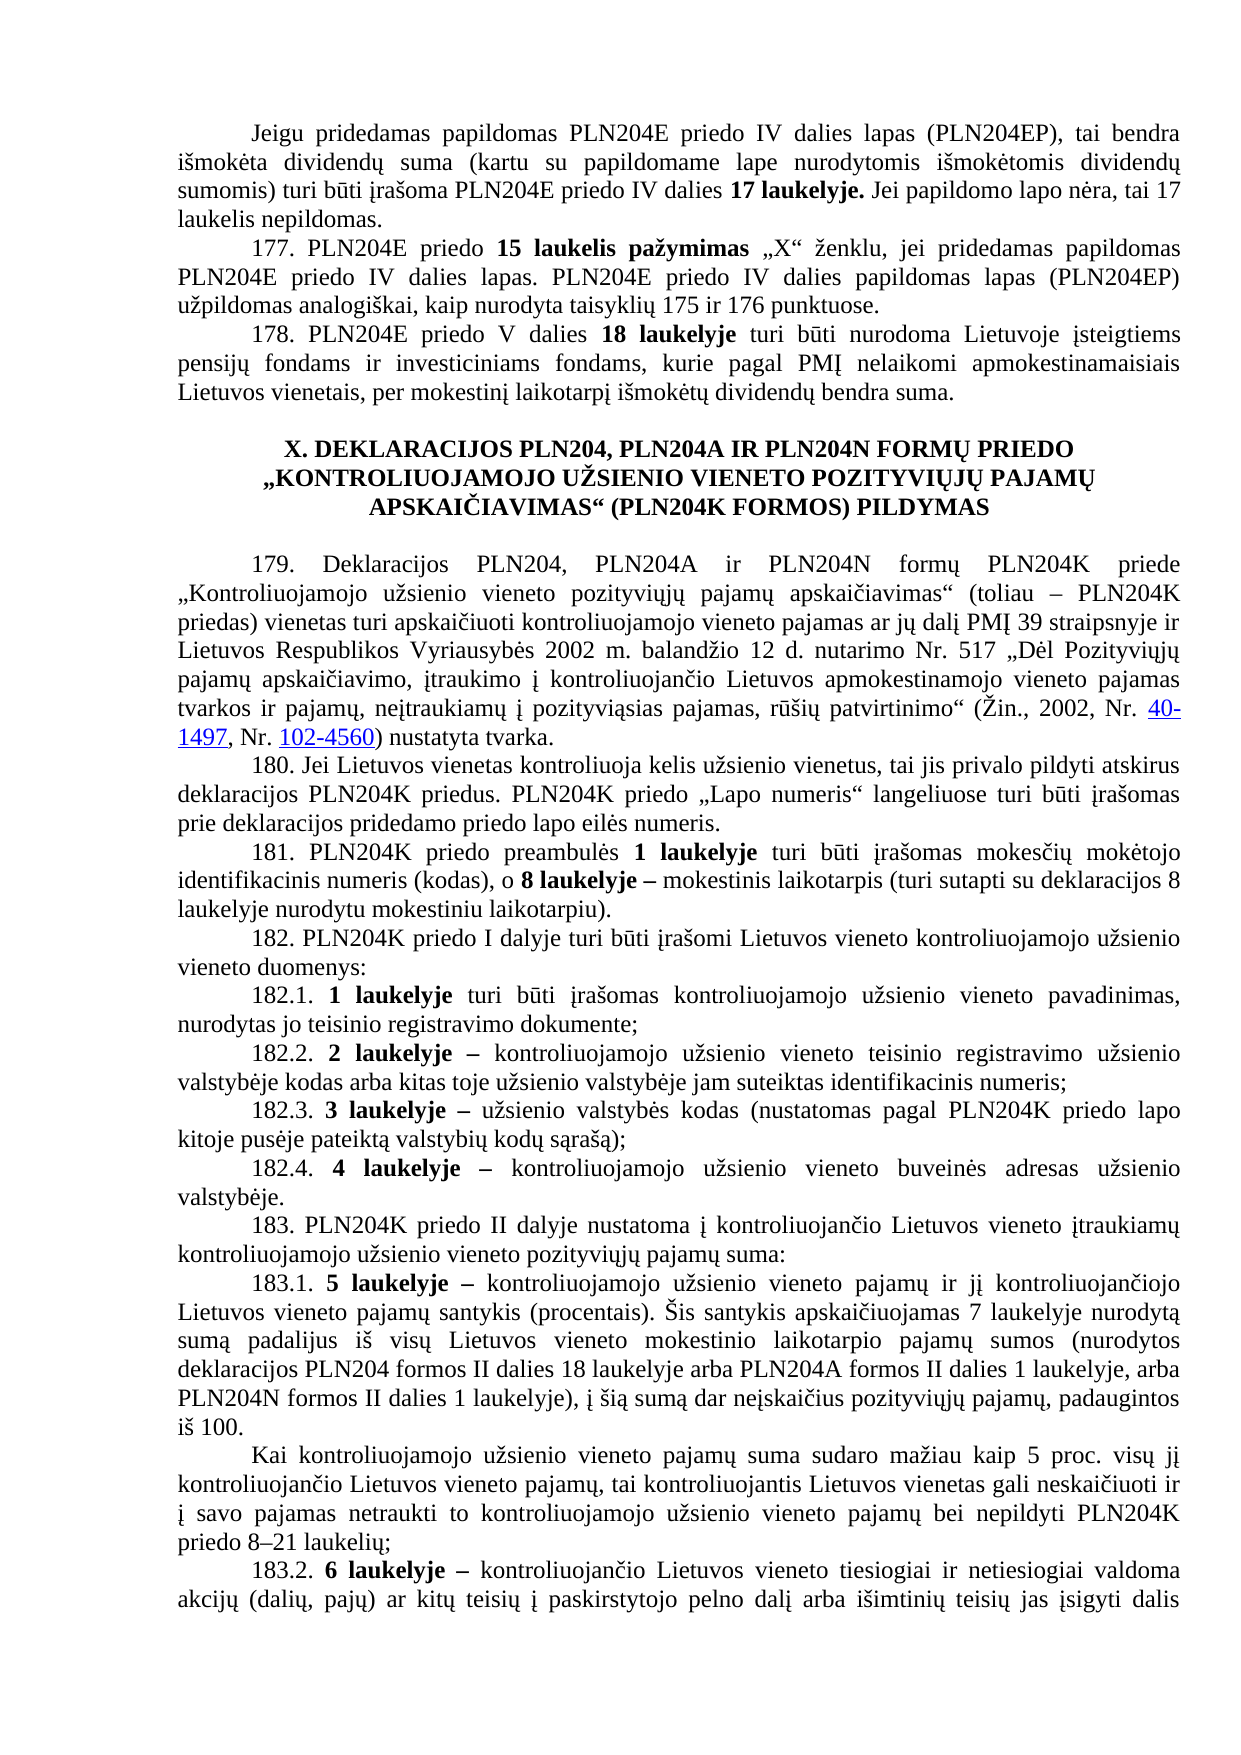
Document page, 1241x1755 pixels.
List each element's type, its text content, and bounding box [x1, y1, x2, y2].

text 179. Deklaracijos PLN204, PLN204A ir PLN204N formų PLN204K priede „Kontroliuojamojo užsienio vieneto pozityviųjų pajamų apskaičiavimas“ (toliau – PLN204K priedas) vienetas turi apskaičiuoti kontroliuojamojo vieneto pajamas ar jų dalį PMĮ 39 straipsnyje ir Lietuvos Respublikos Vyriausybės 2002 m. balandžio 12 d. nutarimo Nr. 517 „Dėl Pozityviųjų pajamų apskaičiavimo, įtraukimo į kontroliuojančio Lietuvos apmokestinamojo vieneto pajamas tvarkos ir pajamų, neįtraukiamų į pozityviąsias pajamas, rūšių patvirtinimo“ (Žin., 2002, Nr. 40-1497, Nr. 102-4560) nustatyta tvarka. [177, 549, 1181, 751]
text Kai kontroliuojamojo užsienio vieneto pajamų suma sudaro mažiau kaip 5 proc. visų jį kontroliuojančio Lietuvos vieneto pajamų, tai kontroliuojantis Lietuvos vienetas gali neskaičiuoti ir į savo pajamas netraukti to kontroliuojamojo užsienio vieneto pajamų bei nepildyti PLN204K priedo 8–21 laukelių; [177, 1441, 1181, 1556]
text 183.1. 5 laukelyje – kontroliuojamojo užsienio vieneto pajamų ir jį kontroliuojančiojo Lietuvos vieneto pajamų santykis (procentais). Šis santykis apskaičiuojamas 7 laukelyje nurodytą sumą padalijus iš visų Lietuvos vieneto mokestinio laikotarpio pajamų sumos (nurodytos deklaracijos PLN204 formos II dalies 18 laukelyje arba PLN204A formos II dalies 1 laukelyje, arba PLN204N formos II dalies 1 laukelyje), į šią sumą dar neįskaičius pozityviųjų pajamų, padaugintos iš 100. [177, 1268, 1181, 1441]
text 180. Jei Lietuvos vienetas kontroliuoja kelis užsienio vienetus, tai jis privalo pildyti atskirus deklaracijos PLN204K priedus. PLN204K priedo „Lapo numeris“ langeliuose turi būti įrašomas prie deklaracijos pridedamo priedo lapo eilės numeris. [177, 751, 1181, 837]
text 182.3. 3 laukelyje – užsienio valstybės kodas (nustatomas pagal PLN204K priedo lapo kitoje pusėje pateiktą valstybių kodų sąrašą); [177, 1096, 1181, 1153]
text Jeigu pridedamas papildomas PLN204E priedo IV dalies lapas (PLN204EP), tai bendra išmokėta dividendų suma (kartu su papildomame lape nurodytomis išmokėtomis dividendų sumomis) turi būti įrašoma PLN204E priedo IV dalies 17 laukelyje. Jei papildomo lapo nėra, tai 17 laukelis nepildomas. [177, 118, 1181, 233]
text X. DEKLARACIJOS PLN204, PLN204A IR PLN204N FORMŲ PRIEDO „KONTROLIUOJAMOJO UŽSIENIO VIENETO POZITYVIŲJŲ PAJAMŲ APSKAIČIAVIMAS“ (PLN204K FORMOS) PILDYMAS [177, 434, 1181, 521]
text 182.1. 1 laukelyje turi būti įrašomas kontroliuojamojo užsienio vieneto pavadinimas, nurodytas jo teisinio registravimo dokumente; [177, 981, 1181, 1038]
text 182.4. 4 laukelyje – kontroliuojamojo užsienio vieneto buveinės adresas užsienio valstybėje. [177, 1153, 1181, 1211]
text 181. PLN204K priedo preambulės 1 laukelyje turi būti įrašomas mokesčių mokėtojo identifikacinis numeris (kodas), o 8 laukelyje – mokestinis laikotarpis (turi sutapti su deklaracijos 8 laukelyje nurodytu mokestiniu laikotarpiu). [177, 837, 1181, 923]
text 178. PLN204E priedo V dalies 18 laukelyje turi būti nurodoma Lietuvoje įsteigtiems pensijų fondams ir investiciniams fondams, kurie pagal PMĮ nelaikomi apmokestinamaisiais Lietuvos vienetais, per mokestinį laikotarpį išmokėtų dividendų bendra suma. [177, 319, 1181, 406]
text 183.2. 6 laukelyje – kontroliuojančio Lietuvos vieneto tiesiogiai ir netiesiogiai valdoma akcijų (dalių, pajų) ar kitų teisių į paskirstytojo pelno dalį arba išimtinių teisių jas įsigyti dalis [177, 1556, 1181, 1613]
text 183. PLN204K priedo II dalyje nustatoma į kontroliuojančio Lietuvos vieneto įtraukiamų kontroliuojamojo užsienio vieneto pozityviųjų pajamų suma: [177, 1211, 1181, 1268]
text 182.2. 2 laukelyje – kontroliuojamojo užsienio vieneto teisinio registravimo užsienio valstybėje kodas arba kitas toje užsienio valstybėje jam suteiktas identifikacinis numeris; [177, 1038, 1181, 1096]
text 182. PLN204K priedo I dalyje turi būti įrašomi Lietuvos vieneto kontroliuojamojo užsienio vieneto duomenys: [177, 923, 1181, 981]
text 177. PLN204E priedo 15 laukelis pažymimas „X“ ženklu, jei pridedamas papildomas PLN204E priedo IV dalies lapas. PLN204E priedo IV dalies papildomas lapas (PLN204EP) užpildomas analogiškai, kaip nurodyta taisyklių 175 ir 176 punktuose. [177, 233, 1181, 319]
